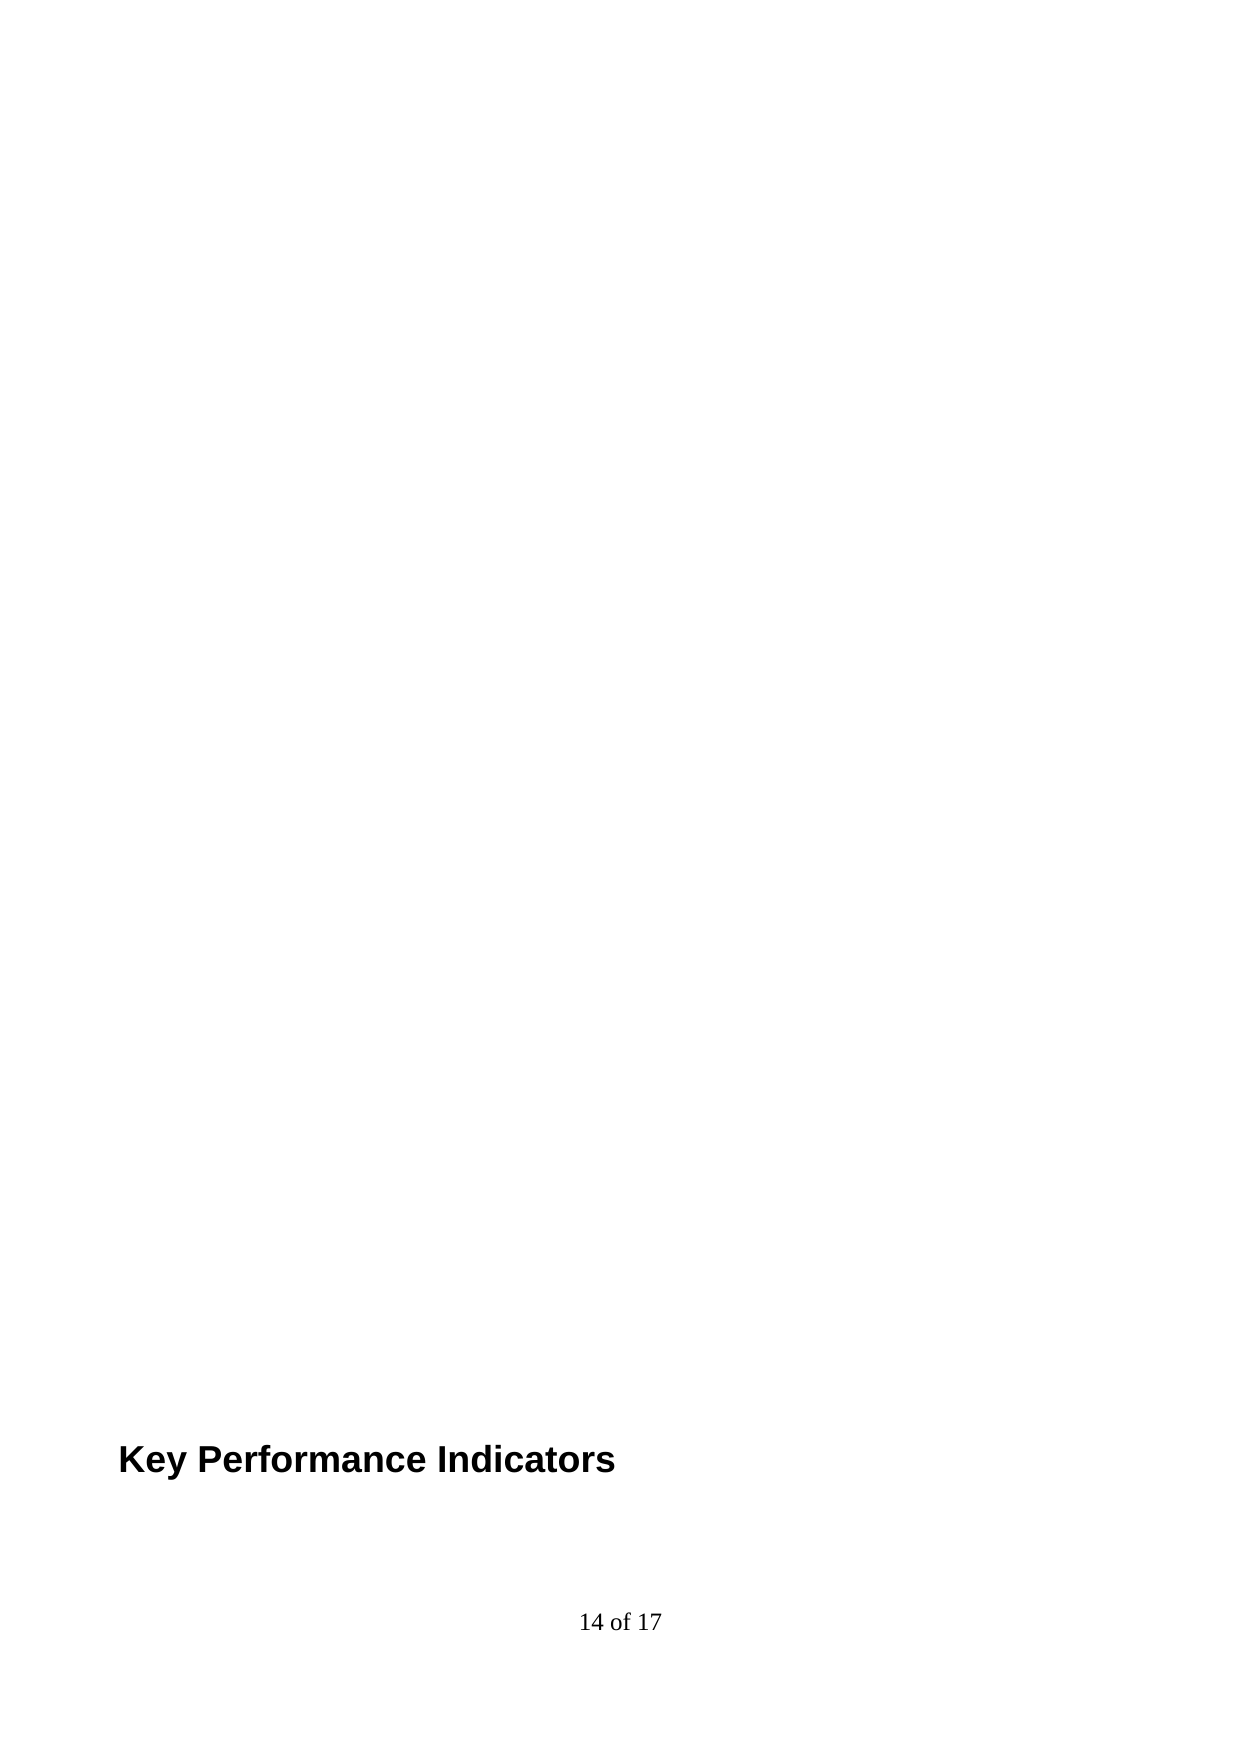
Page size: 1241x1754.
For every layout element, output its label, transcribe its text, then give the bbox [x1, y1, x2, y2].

subtitle Key Performance Indicators [118, 1437, 1122, 1480]
